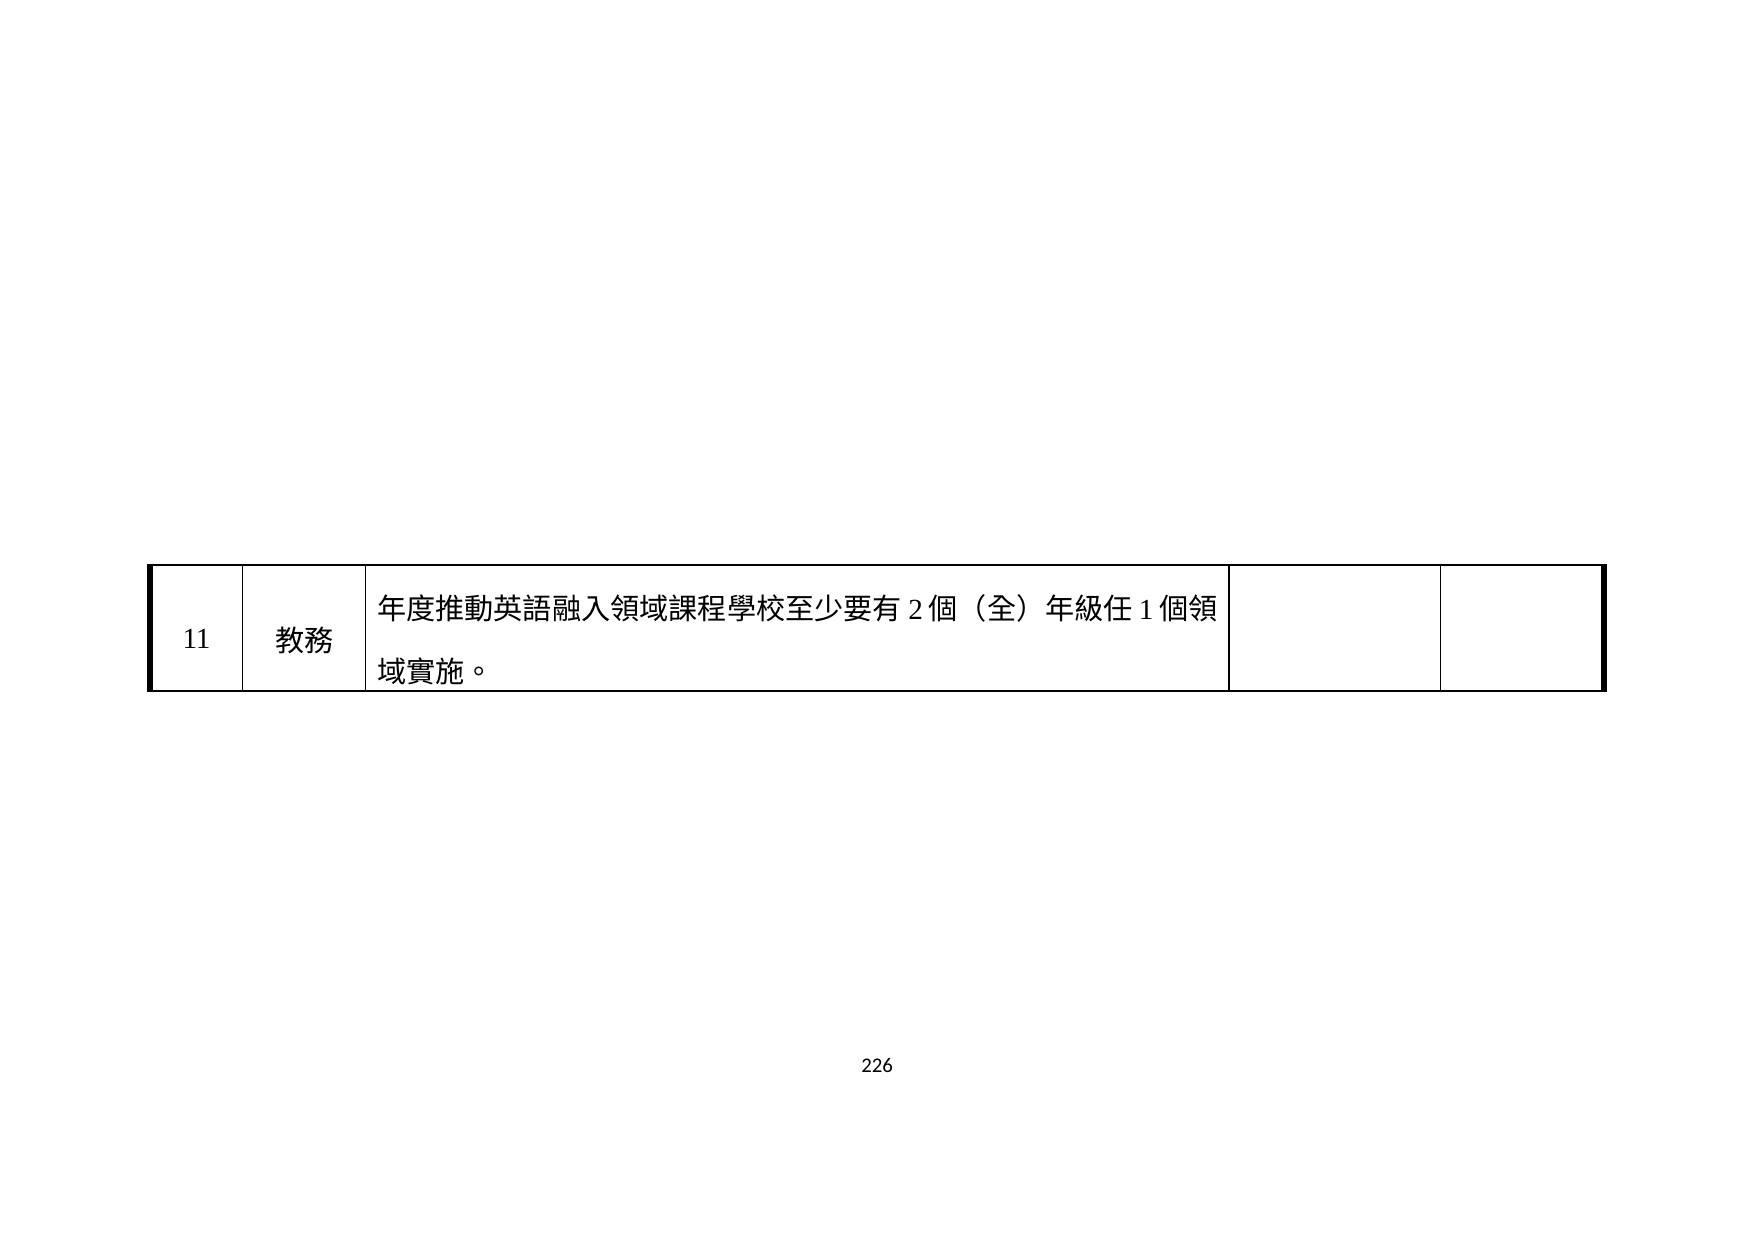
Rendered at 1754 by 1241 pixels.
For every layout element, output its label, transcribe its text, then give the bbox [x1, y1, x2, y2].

table_cell 教務 [243, 566, 365, 690]
table_cell 11 [153, 566, 242, 690]
table_cell 年度推動英語融入領域課程學校至少要有2個（全）年級任1個領域實施。 [366, 566, 1228, 690]
table_cell [1230, 566, 1440, 690]
table_cell [1441, 566, 1601, 690]
